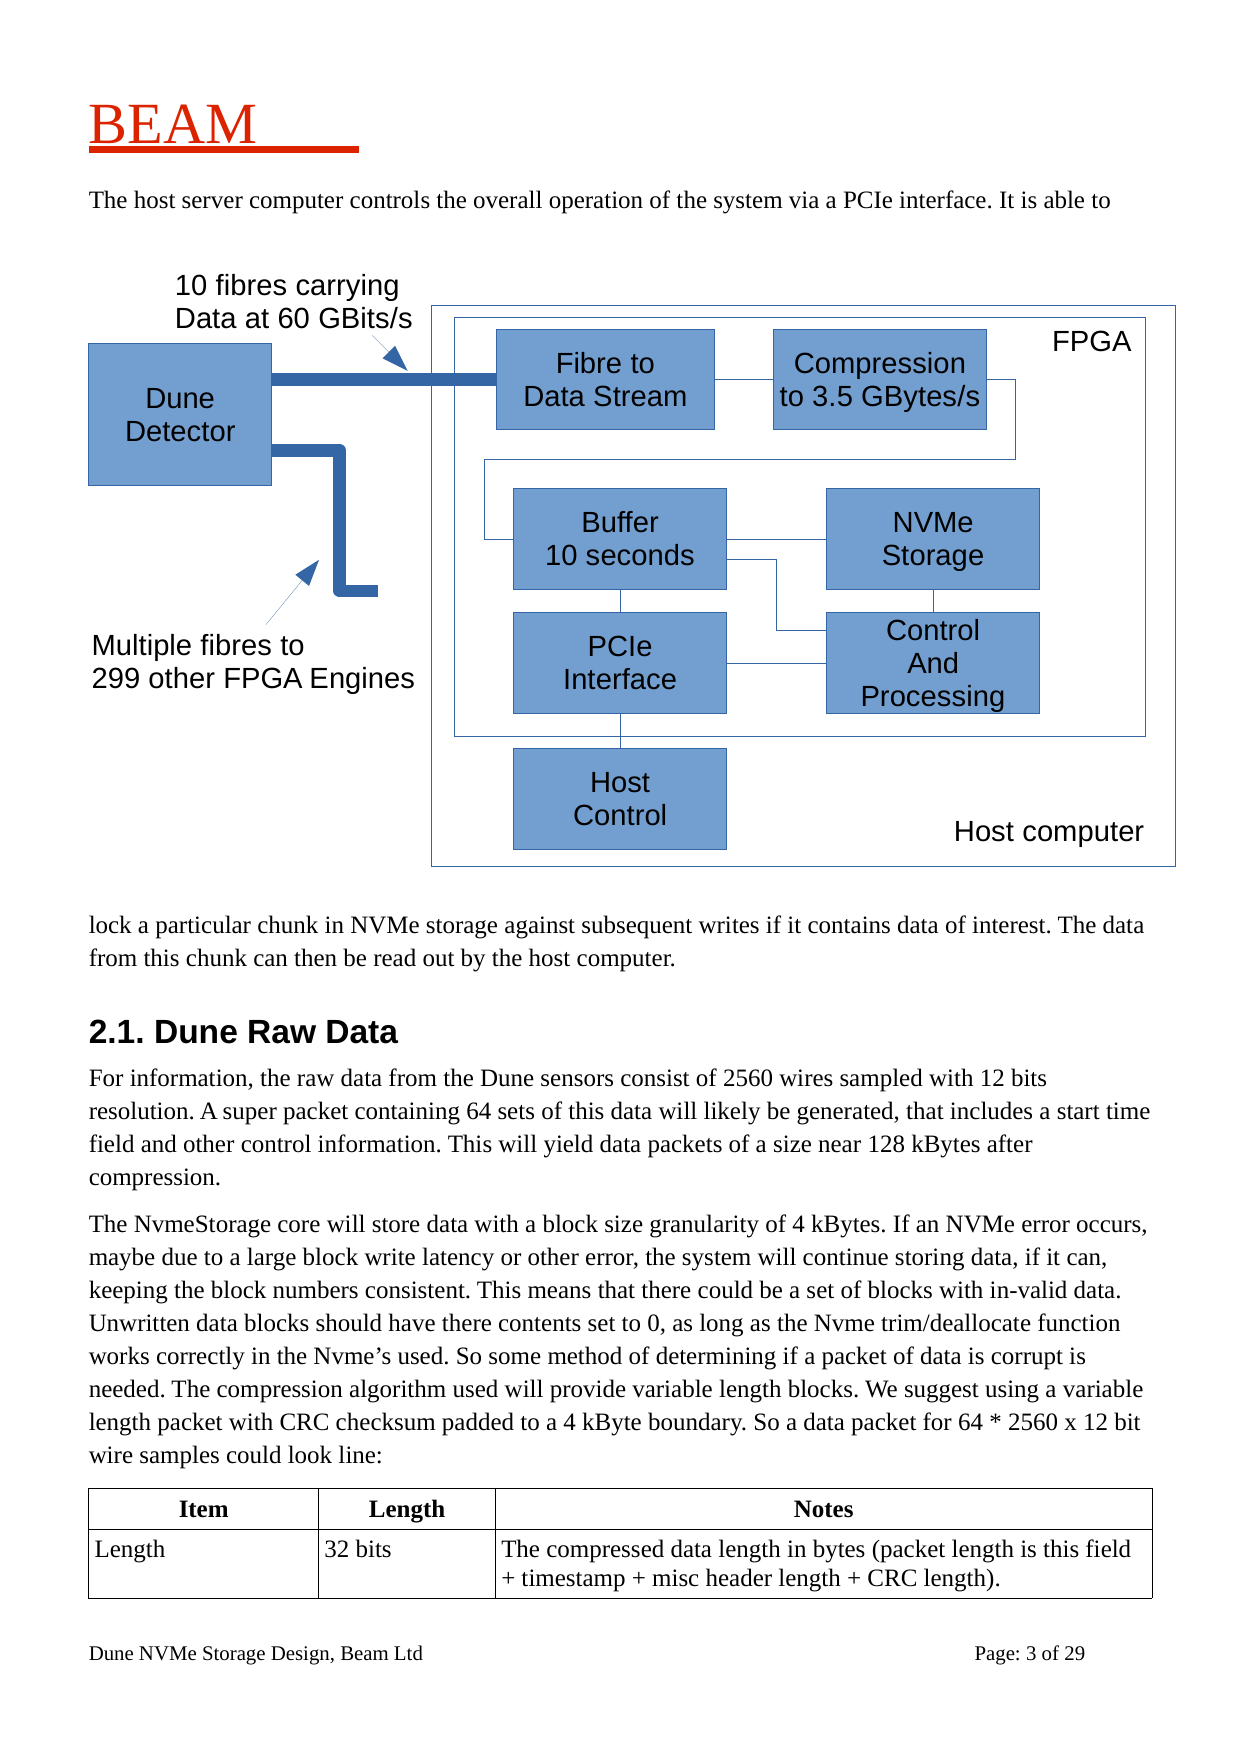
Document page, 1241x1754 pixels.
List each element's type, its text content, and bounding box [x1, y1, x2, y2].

subtitle Dune Raw Data [88, 1012, 1152, 1050]
table_cell Length [89, 1530, 318, 1597]
table_header Notes [496, 1489, 1152, 1528]
text The host server computer controls the overall operation of the system via a PCIe interface. It is able to [88, 185, 1152, 235]
text lock a particular chunk in NVMe storage against subsequent writes if it contains data of interest. The data from this chunk can then be read out by the host computer. [88, 910, 1152, 972]
table_cell The compressed data length in bytes (packet length is this field + timestamp + misc header length + CRC length). [496, 1530, 1152, 1597]
table_cell 32 bits [319, 1530, 495, 1597]
text For information, the raw data from the Dune sensors consist of 2560 wires sampled with 12 bits resolution. A super packet containing 64 sets of this data will likely be generated, that includes a start time field and other control information. This will yield data packets of a size near 128 kBytes after compression. [88, 1063, 1152, 1191]
text The NvmeStorage core will store data with a block size granularity of 4 kBytes. If an NVMe error occurs, maybe due to a large block write latency or other error, the system will continue storing data, if it can, keeping the block numbers consistent. This means that there could be a set of blocks with in-valid data. Unwritten data blocks should have there contents set to 0, as long as the Nvme trim/deallocate function works correctly in the Nvme’s used. So some method of determining if a packet of data is corrupt is needed. The compression algorithm used will provide variable length blocks. We suggest using a variable length packet with CRC checksum padded to a 4 kByte boundary. So a data packet for 64 * 2560 x 12 bit wire samples could look line: [88, 1209, 1152, 1469]
table_header Item [89, 1489, 318, 1528]
table_header Length [319, 1489, 495, 1528]
